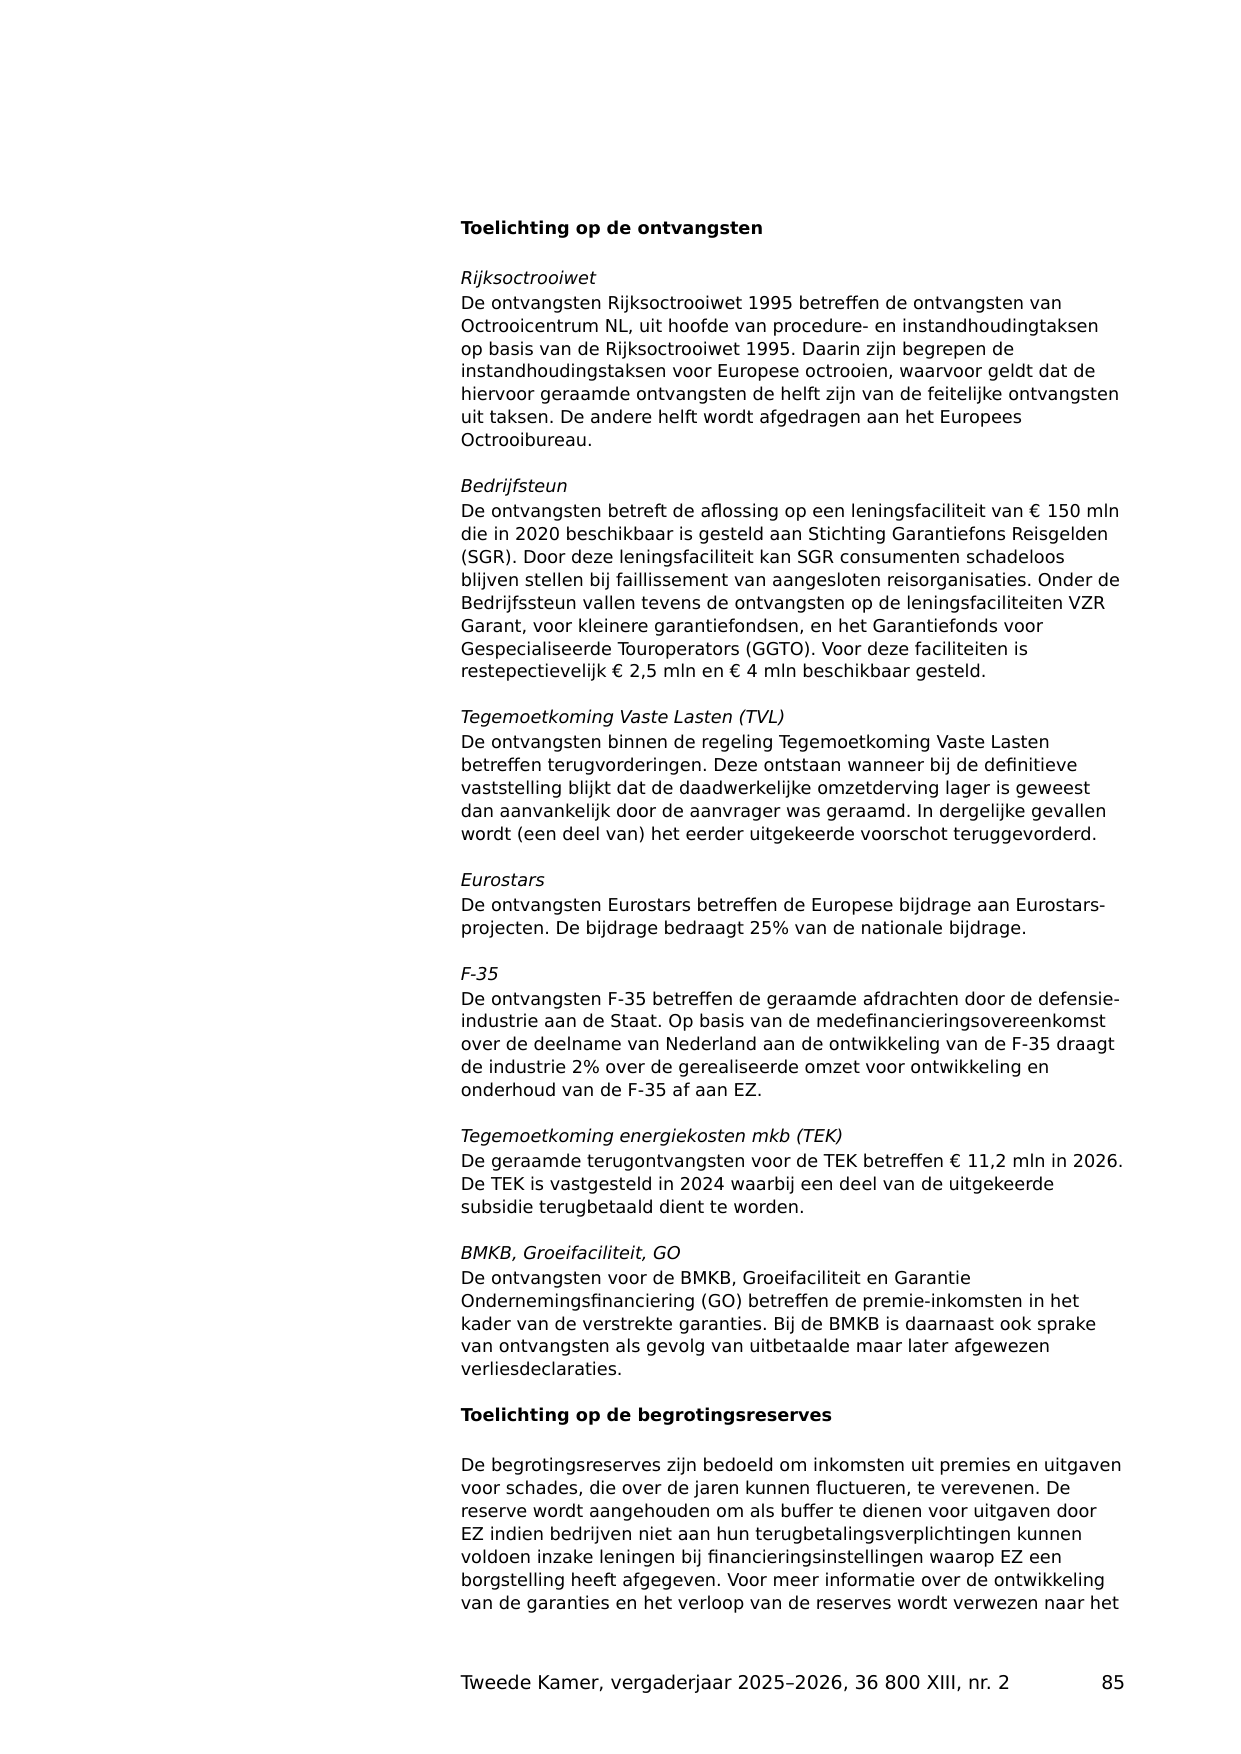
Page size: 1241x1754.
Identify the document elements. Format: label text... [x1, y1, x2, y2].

text De ontvangsten binnen de regeling Tegemoetkoming Vaste Lasten betreffen terugvorderingen. Deze ontstaan wanneer bij de definitieve vaststelling blijkt dat de daadwerkelijke omzetderving lager is geweest dan aanvankelijk door de aanvrager was geraamd. In dergelijke gevallen wordt (een deel van) het eerder uitgekeerde voorschot teruggevorderd. [461, 730, 1125, 845]
text Rijksoctrooiwet [461, 266, 1125, 289]
text Tegemoetkoming energiekosten mkb (TEK) [461, 1124, 1125, 1147]
text BMKB, Groeifaciliteit, GO [461, 1241, 1125, 1264]
text Bedrijfsteun [461, 474, 1125, 497]
text F-35 [461, 962, 1125, 984]
text Toelichting op de begrotingsreserves [461, 1403, 1125, 1426]
text De ontvangsten voor de BMKB, Groeifaciliteit en Garantie Ondernemingsfinanciering (GO) betreffen de premie-inkomsten in het kader van de verstrekte garanties. Bij de BMKB is daarnaast ook sprake van ontvangsten als gevolg van uitbetaalde maar later afgewezen verliesdeclaraties. [461, 1266, 1125, 1380]
text De ontvangsten Eurostars betreffen de Europese bijdrage aan Eurostars-projecten. De bijdrage bedraagt 25% van de nationale bijdrage. [461, 893, 1125, 939]
text De ontvangsten betreft de aflossing op een leningsfaciliteit van € 150 mln die in 2020 beschikbaar is gesteld aan Stichting Garantiefons Reisgelden (SGR). Door deze leningsfaciliteit kan SGR consumenten schadeloos blijven stellen bij faillissement van aangesloten reisorganisaties. Onder de Bedrijfssteun vallen tevens de ontvangsten op de leningsfaciliteiten VZR Garant, voor kleinere garantiefondsen, en het Garantiefonds voor Gespecialiseerde Touroperators (GGTO). Voor deze faciliteiten is restepectievelijk € 2,5 mln en € 4 mln beschikbaar gesteld. [461, 499, 1125, 682]
text De ontvangsten F-35 betreffen de geraamde afdrachten door de defensie-industrie aan de Staat. Op basis van de medefinancieringsovereenkomst over de deelname van Nederland aan de ontwikkeling van de F-35 draagt de industrie 2% over de gerealiseerde omzet voor ontwikkeling en onderhoud van de F-35 af aan EZ. [461, 987, 1125, 1101]
text Tegemoetkoming Vaste Lasten (TVL) [461, 705, 1125, 728]
text Eurostars [461, 868, 1125, 891]
text De ontvangsten Rijksoctrooiwet 1995 betreffen de ontvangsten van Octrooicentrum NL, uit hoofde van procedure- en instandhoudingtaksen op basis van de Rijksoctrooiwet 1995. Daarin zijn begrepen de instandhoudingstaksen voor Europese octrooien, waarvoor geldt dat de hiervoor geraamde ontvangsten de helft zijn van de feitelijke ontvangsten uit taksen. De andere helft wordt afgedragen aan het Europees Octrooibureau. [461, 291, 1125, 451]
text De geraamde terugontvangsten voor de TEK betreffen € 11,2 mln in 2026. De TEK is vastgesteld in 2024 waarbij een deel van de uitgekeerde subsidie terugbetaald dient te worden. [461, 1149, 1125, 1218]
text De begrotingsreserves zijn bedoeld om inkomsten uit premies en uitgaven voor schades, die over de jaren kunnen fluctueren, te verevenen. De reserve wordt aangehouden om als buffer te dienen voor uitgaven door EZ indien bedrijven niet aan hun terugbetalingsverplichtingen kunnen voldoen inzake leningen bij financieringsinstellingen waarop EZ een borgstelling heeft afgegeven. Voor meer informatie over de ontwikkeling van de garanties en het verloop van de reserves wordt verwezen naar het [461, 1453, 1125, 1614]
text Toelichting op de ontvangsten [461, 216, 1125, 239]
